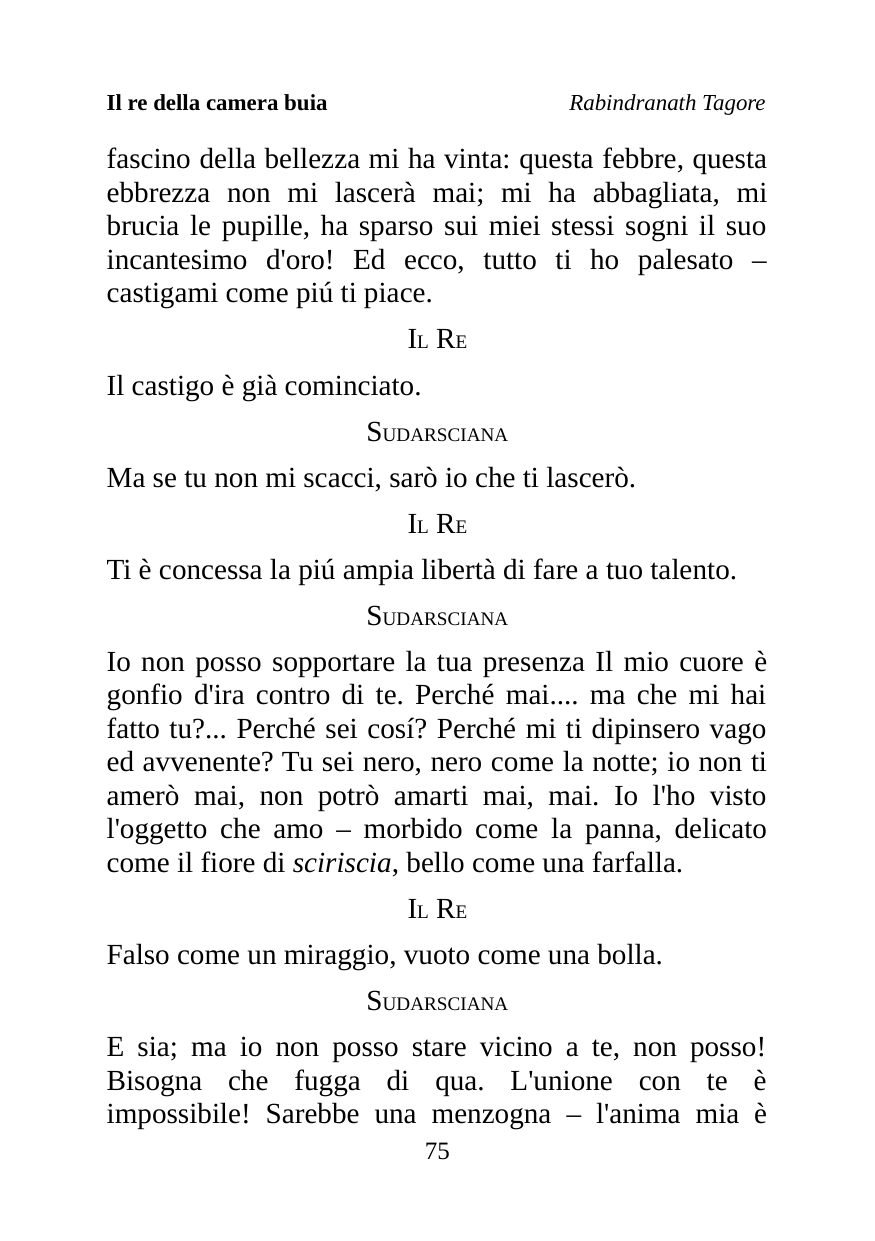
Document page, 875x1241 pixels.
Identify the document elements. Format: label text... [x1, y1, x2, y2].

text Ma se tu non mi scacci, sarò io che ti lascerò. [106, 460, 768, 493]
text fascino della bellezza mi ha vinta: questa febbre, questa ebbrezza non mi lascerà mai; mi ha abbagliata, mi brucia le pupille, ha sparso sui miei stessi sogni il suo incantesimo d'oro! Ed ecco, tutto ti ho palesato – castigami come piú ti piace. [106, 141, 768, 309]
text Il Re [106, 506, 768, 539]
text Il Re [106, 891, 768, 925]
text Falso come un miraggio, vuoto come una bolla. [106, 937, 768, 971]
text Il castigo è già cominciato. [106, 368, 768, 401]
text Ti è concessa la piú ampia libertà di fare a tuo talento. [106, 552, 768, 585]
text E sia; ma io non posso stare vicino a te, non posso! Bisogna che fugga di qua. L'unione con te è impossibile! Sarebbe una menzogna – l'anima mia è [106, 1029, 768, 1130]
text Sudarsciana [106, 414, 768, 447]
text Sudarsciana [106, 983, 768, 1017]
text Io non posso sopportare la tua presenza Il mio cuore è gonfio d'ira contro di te. Perché mai.... ma che mi hai fatto tu?... Perché sei cosí? Perché mi ti dipinsero vago ed avvenente? Tu sei nero, nero come la notte; io non ti amerò mai, non potrò amarti mai, mai. Io l'ho visto l'oggetto che amo – morbido come la panna, delicato come il fiore di sciriscia, bello come una farfalla. [106, 644, 768, 879]
text Sudarsciana [106, 598, 768, 631]
text Il Re [106, 322, 768, 355]
